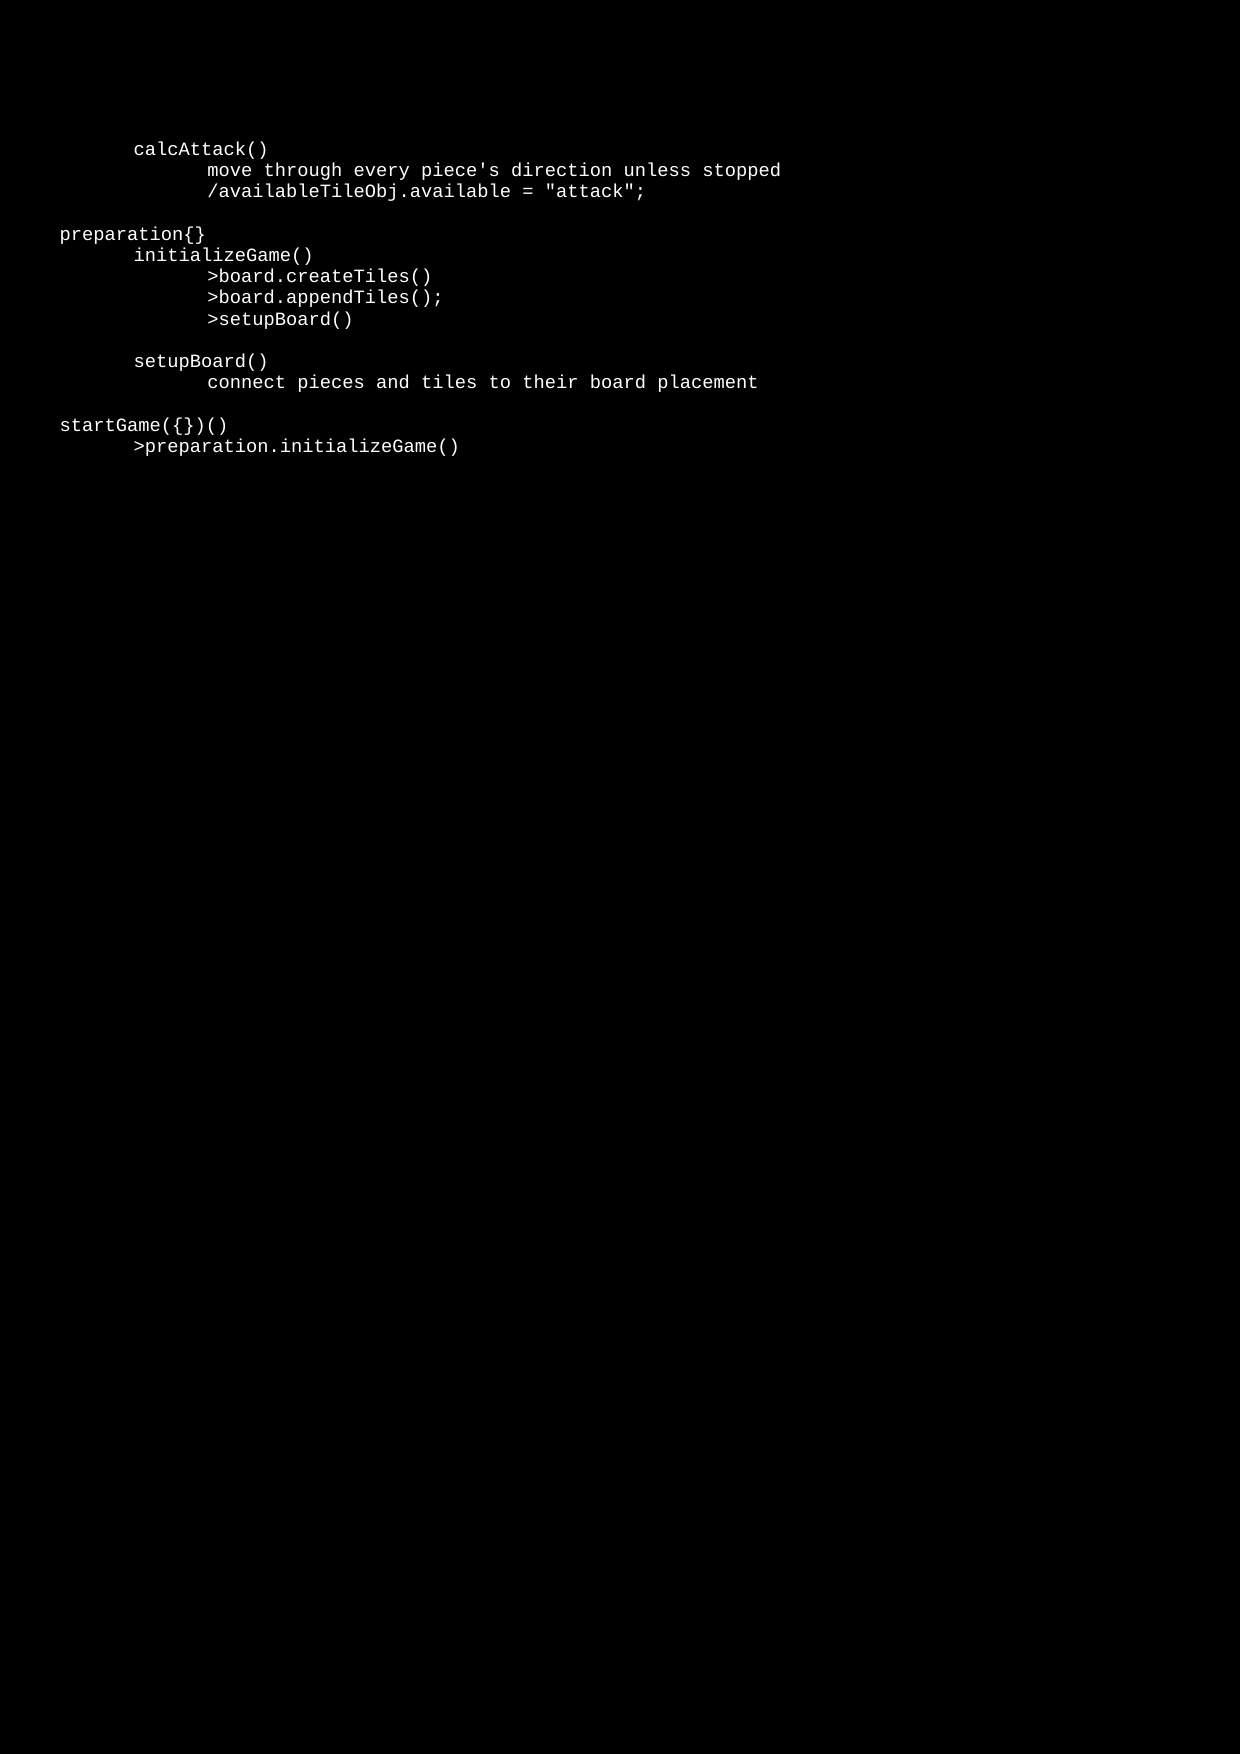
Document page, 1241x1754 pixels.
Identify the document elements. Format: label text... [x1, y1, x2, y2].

text connect pieces and tiles to their board placement [59, 373, 1240, 394]
text preparation{} [59, 224, 1240, 246]
text startGame({})() [59, 416, 1240, 437]
text calcAttack() [59, 139, 1240, 161]
text move through every piece's direction unless stopped [59, 161, 1240, 182]
text >board.createTiles() [59, 267, 1240, 288]
text initializeGame() [59, 246, 1240, 267]
text >board.appendTiles(); [59, 288, 1240, 309]
text >setupBoard() [59, 309, 1240, 331]
text /availableTileObj.available = "attack"; [59, 182, 1240, 203]
text setupBoard() [59, 352, 1240, 373]
text >preparation.initializeGame() [59, 437, 1240, 458]
